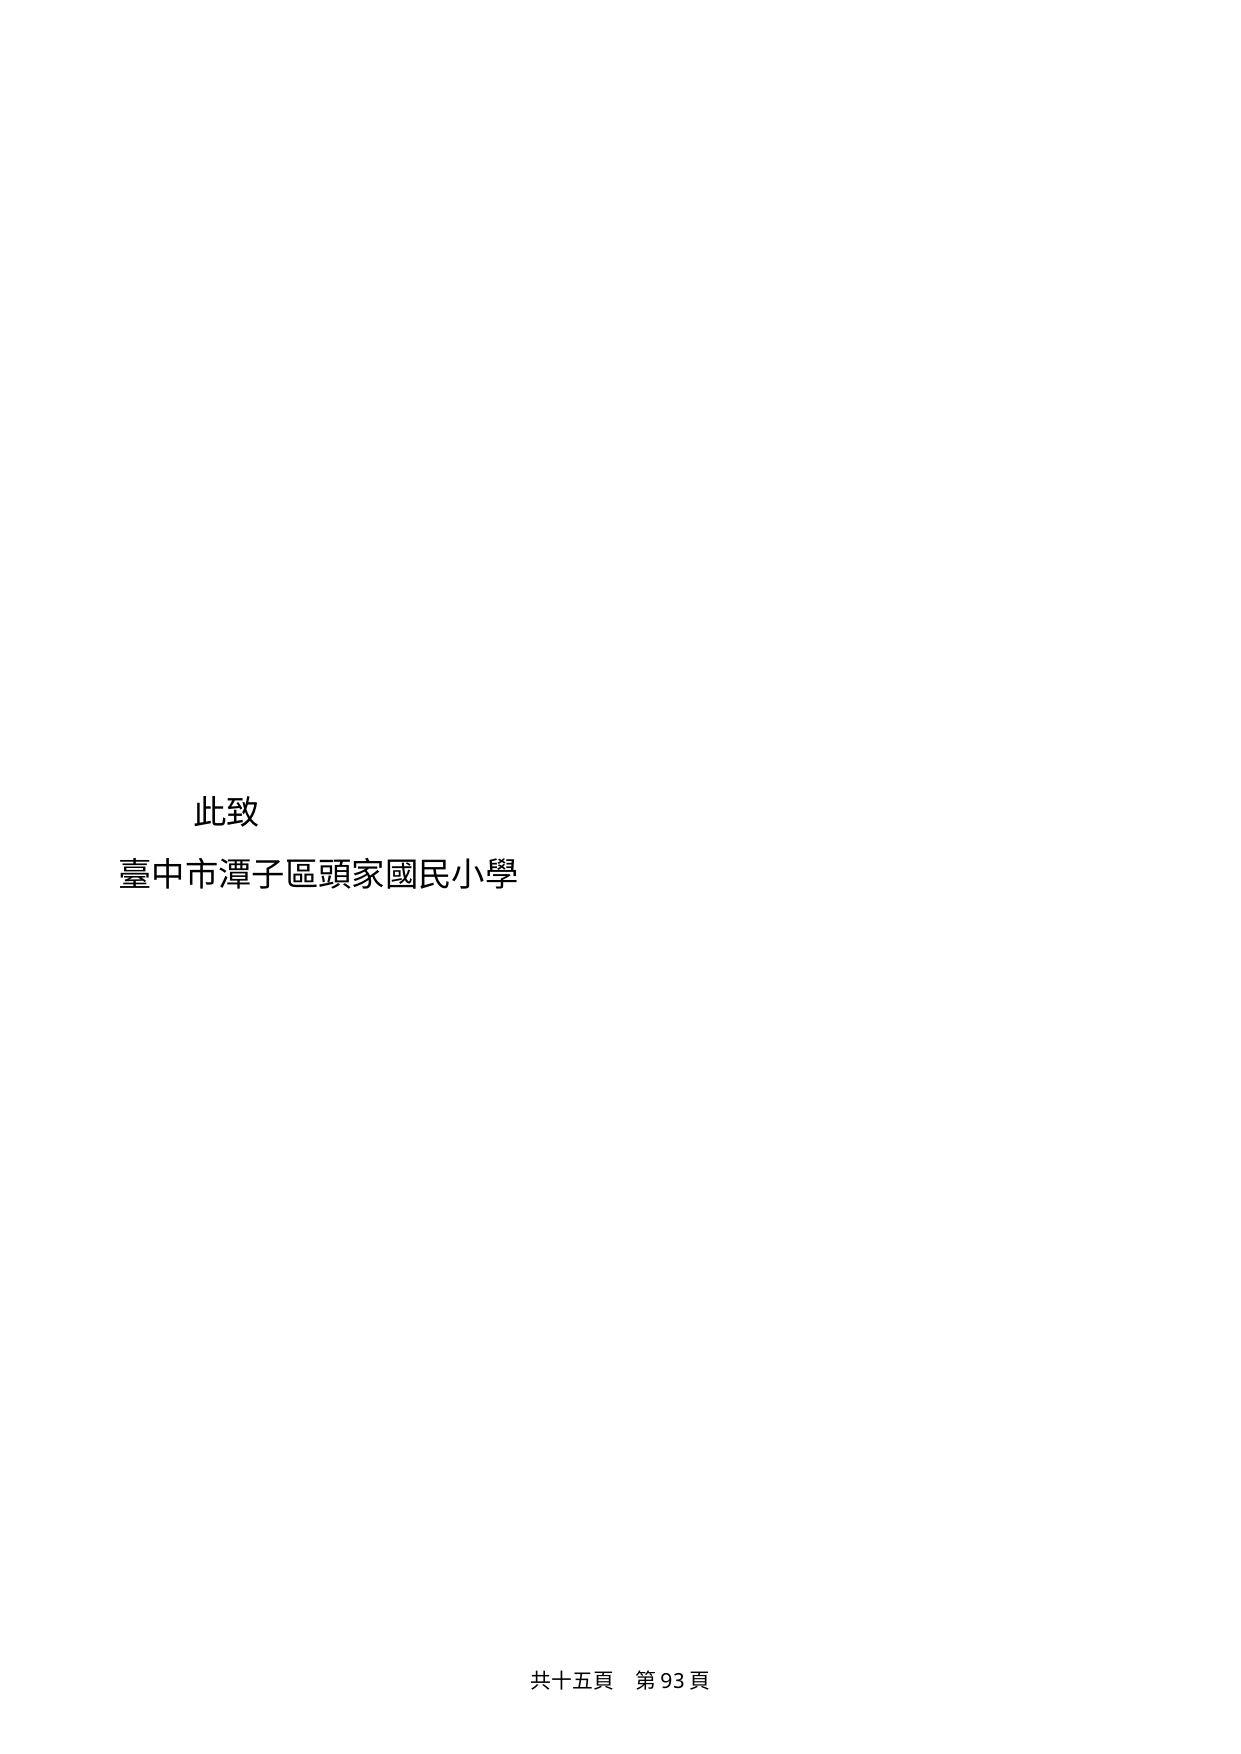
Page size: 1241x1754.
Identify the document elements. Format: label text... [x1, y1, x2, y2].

text 臺中市潭子區頭家國民小學 [118, 831, 1122, 893]
text 此致 [118, 768, 1122, 831]
